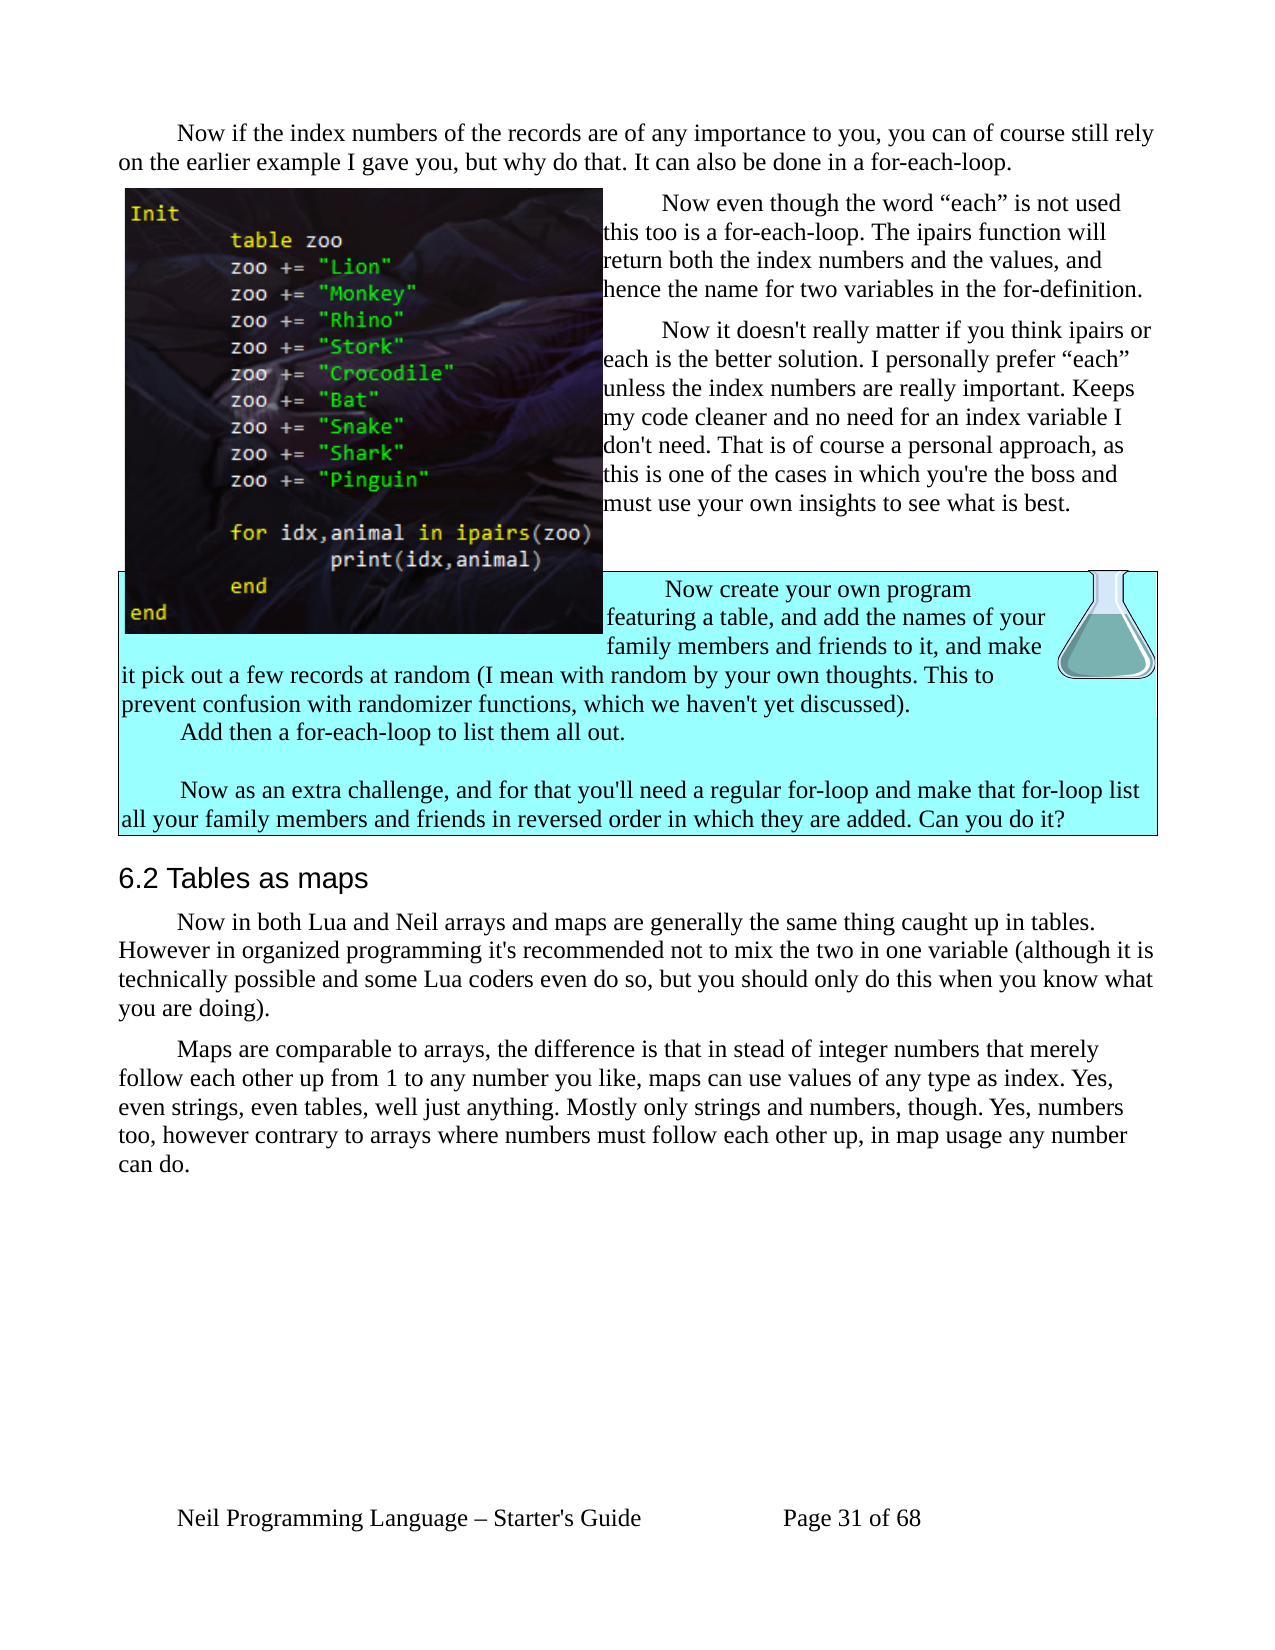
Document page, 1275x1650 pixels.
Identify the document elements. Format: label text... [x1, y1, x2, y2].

subtitle 6.2 Tables as maps [118, 861, 1157, 894]
text Now if the index numbers of the records are of any importance to you, you can of course still rely on the earlier example I gave you, but why do that. It can also be done in a for-each-loop. [118, 118, 1157, 176]
text Now it doesn't really matter if you think ipairs or each is the better solution. I personally prefer “each” unless the index numbers are really important. Keeps my code cleaner and no need for an index variable I don't need. That is of course a personal approach, as this is one of the cases in which you're the boss and must use your own insights to see what is best. [603, 316, 1157, 517]
text Now in both Lua and Neil arrays and maps are generally the same thing caught up in tables. However in organized programming it's recommended not to mix the two in one variable (although it is technically possible and some Lua coders even do so, but you should only do this when you know what you are doing). [118, 907, 1157, 1022]
text Now even though the word “each” is not used this too is a for-each-loop. The ipairs function will return both the index numbers and the values, and hence the name for two variables in the for-definition. [603, 188, 1157, 303]
text Now as an extra challenge, and for that you'll need a regular for-loop and make that for-loop list all your family members and friends in reversed order in which they are added. Can you do it? [119, 772, 1157, 835]
picture [124, 188, 603, 634]
picture [1057, 570, 1155, 679]
text Now create your own program featuring a table, and add the names of your family members and friends to it, and make it pick out a few records at random (I mean with random by your own thoughts. This to prevent confusion with randomizer functions, which we haven't yet discussed). [119, 572, 1157, 714]
text Maps are comparable to arrays, the difference is that in stead of integer numbers that merely follow each other up from 1 to any number you like, maps can use values of any type as index. Yes, even strings, even tables, well just anything. Mostly only strings and numbers, though. Yes, numbers too, however contrary to arrays where numbers must follow each other up, in map usage any number can do. [118, 1034, 1157, 1178]
text Add then a for-each-loop to list them all out. [119, 714, 1157, 743]
